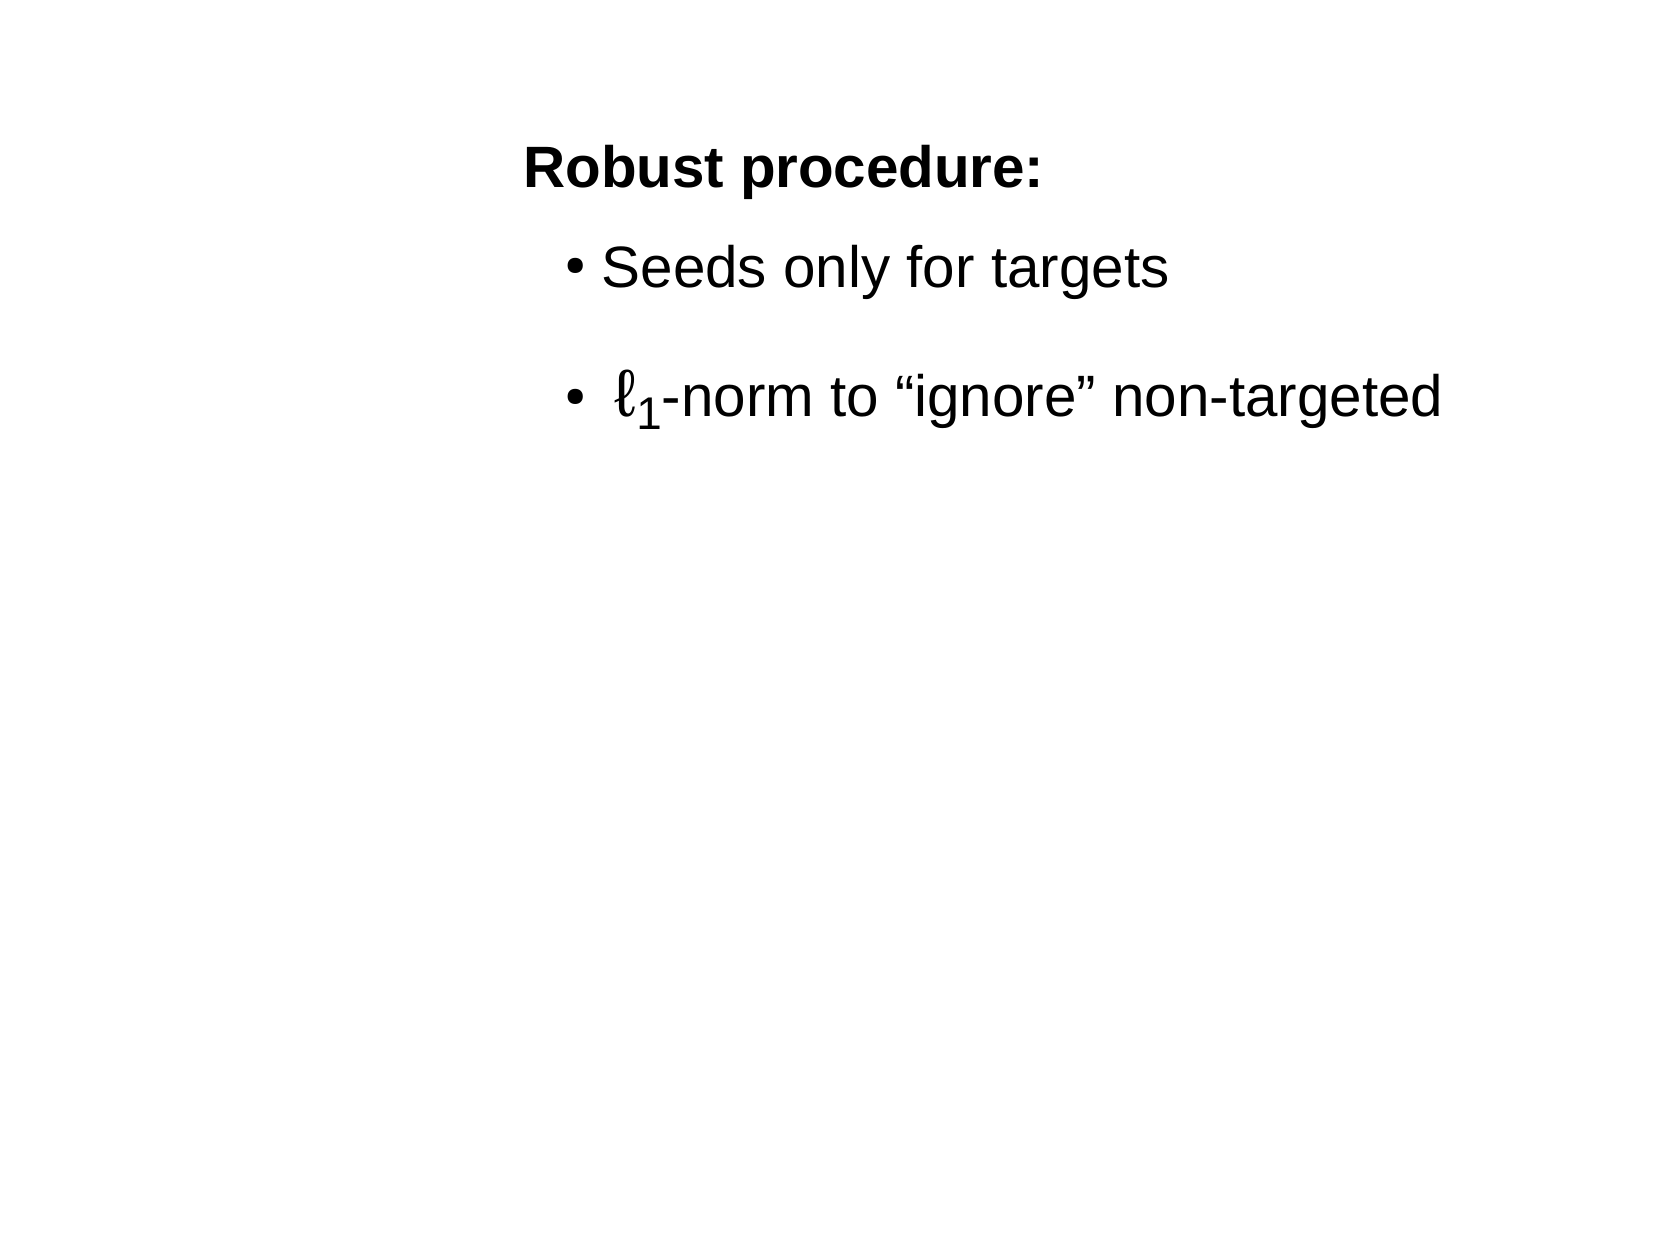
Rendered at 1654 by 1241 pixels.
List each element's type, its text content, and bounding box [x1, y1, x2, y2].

text_box ℓ1-norm to “ignore” non-targeted [550, 307, 1464, 399]
picture [75, 112, 1636, 1225]
text_box Robust procedure: [508, 94, 1061, 208]
text_box Seeds only for targets [550, 195, 1185, 307]
